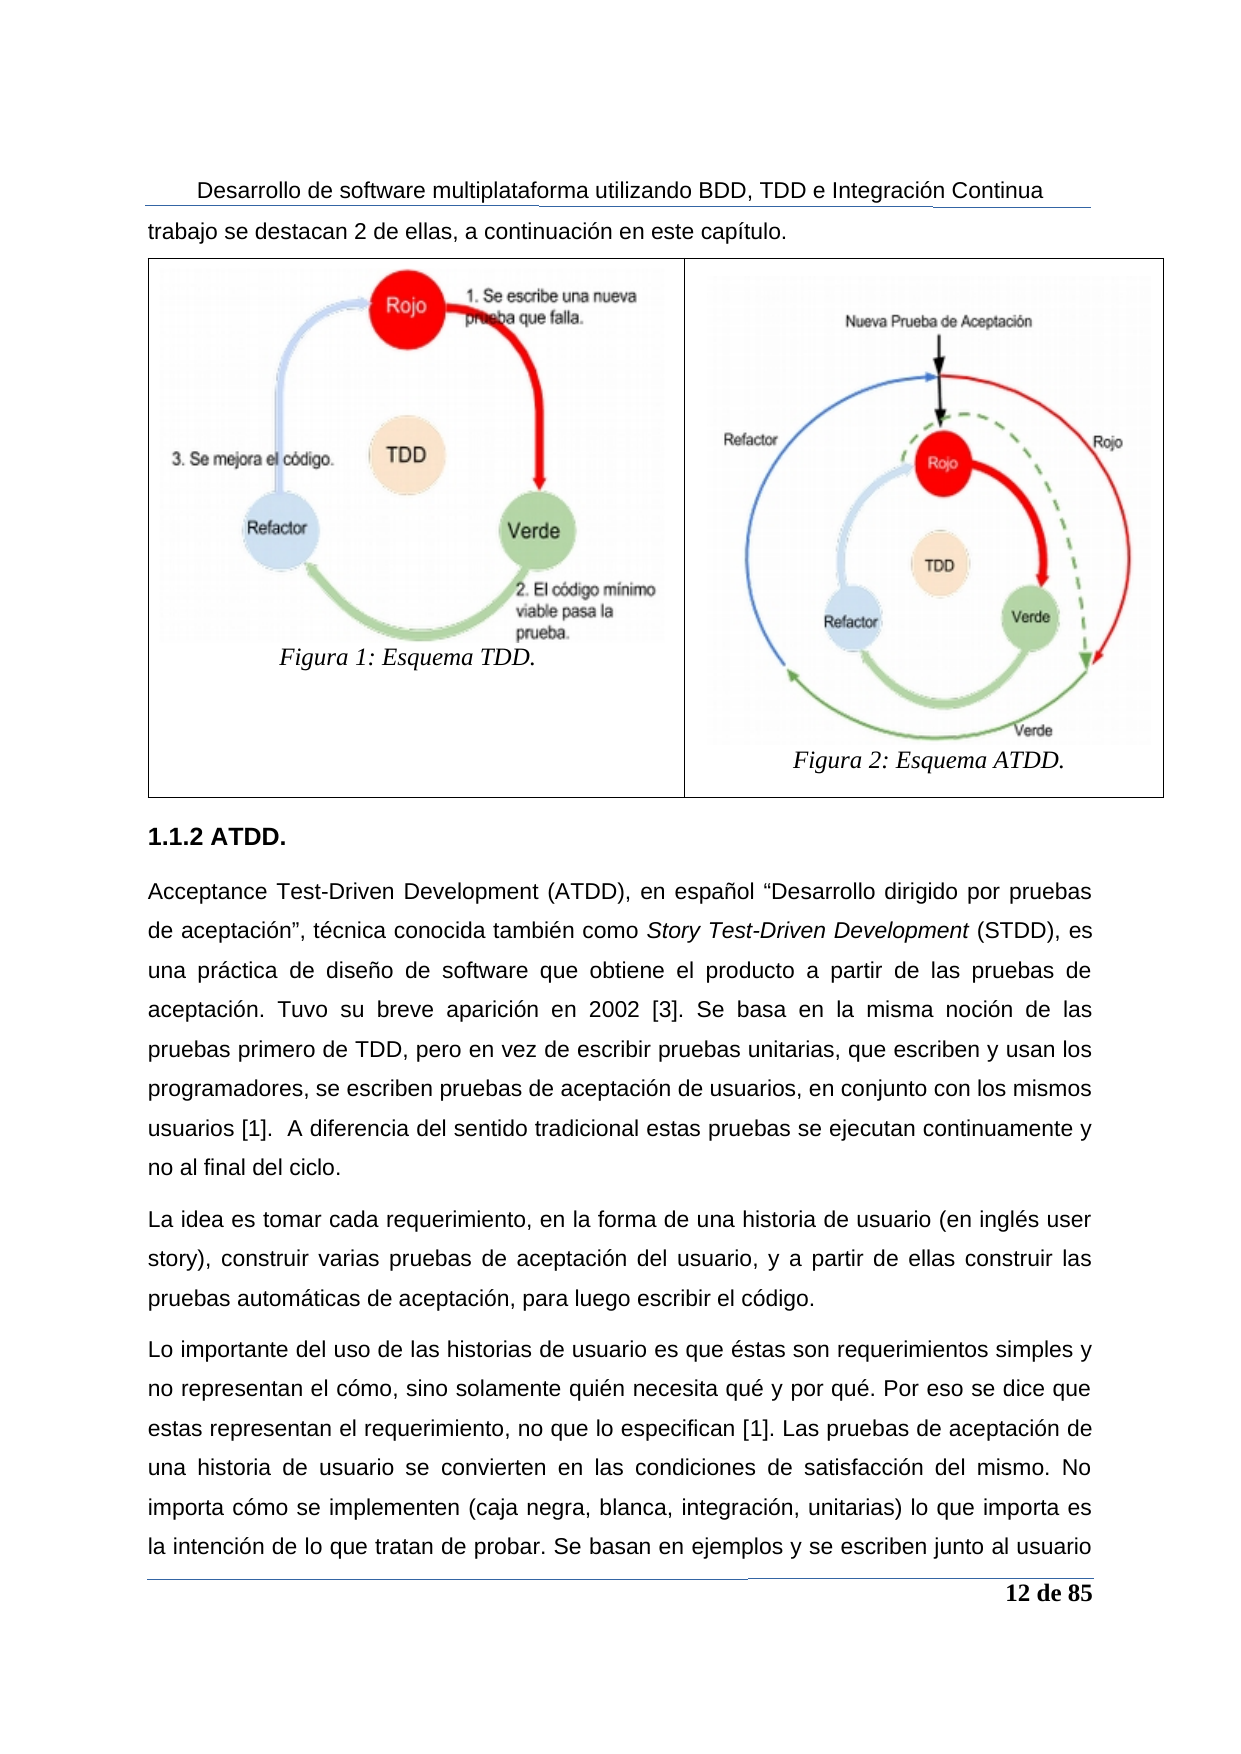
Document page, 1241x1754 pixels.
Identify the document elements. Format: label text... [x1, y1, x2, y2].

picture [707, 276, 1151, 745]
text La idea es tomar cada requerimiento, en la forma de una historia de usuario (en inglés user story), construir varias pruebas de aceptación del usuario, y a partir de ellas construir las pruebas automáticas de aceptación, para luego escribir el código. [148, 1206, 1093, 1311]
subtitle 1.1.2 ATDD. [148, 822, 1093, 851]
picture [159, 268, 665, 643]
table_header [149, 259, 684, 642]
text Lo importante del uso de las historias de usuario es que éstas son requerimientos simples y no representan el cómo, sino solamente quién necesita qué y por qué. Por eso se dice que estas representan el requerimiento, no que lo especifican [1]. Las pruebas de aceptación de una historia de usuario se convierten en las condiciones de satisfacción del mismo. No importa cómo se implementen (caja negra, blanca, integración, unitarias) lo que importa es la intención de lo que tratan de probar. Se basan en ejemplos y se escriben junto al usuario [148, 1336, 1093, 1559]
text trabajo se destacan 2 de ellas, a continuación en este capítulo. [148, 218, 1093, 245]
table_header [149, 643, 684, 797]
text Acceptance Test-Driven Development (ATDD), en español “Desarrollo dirigido por pruebas de aceptación”, técnica conocida también como Story Test-Driven Development (STDD), es una práctica de diseño de software que obtiene el producto a partir de las pruebas de aceptación. Tuvo su breve aparición en 2002 [3]. Se basa en la misma noción de las pruebas primero de TDD, pero en vez de escribir pruebas unitarias, que escriben y usan los programadores, se escriben pruebas de aceptación de usuarios, en conjunto con los mismos usuarios [1]. A diferencia del sentido tradicional estas pruebas se ejecutan continuamente y no al final del ciclo. [148, 878, 1093, 1181]
table_header [685, 259, 1163, 797]
